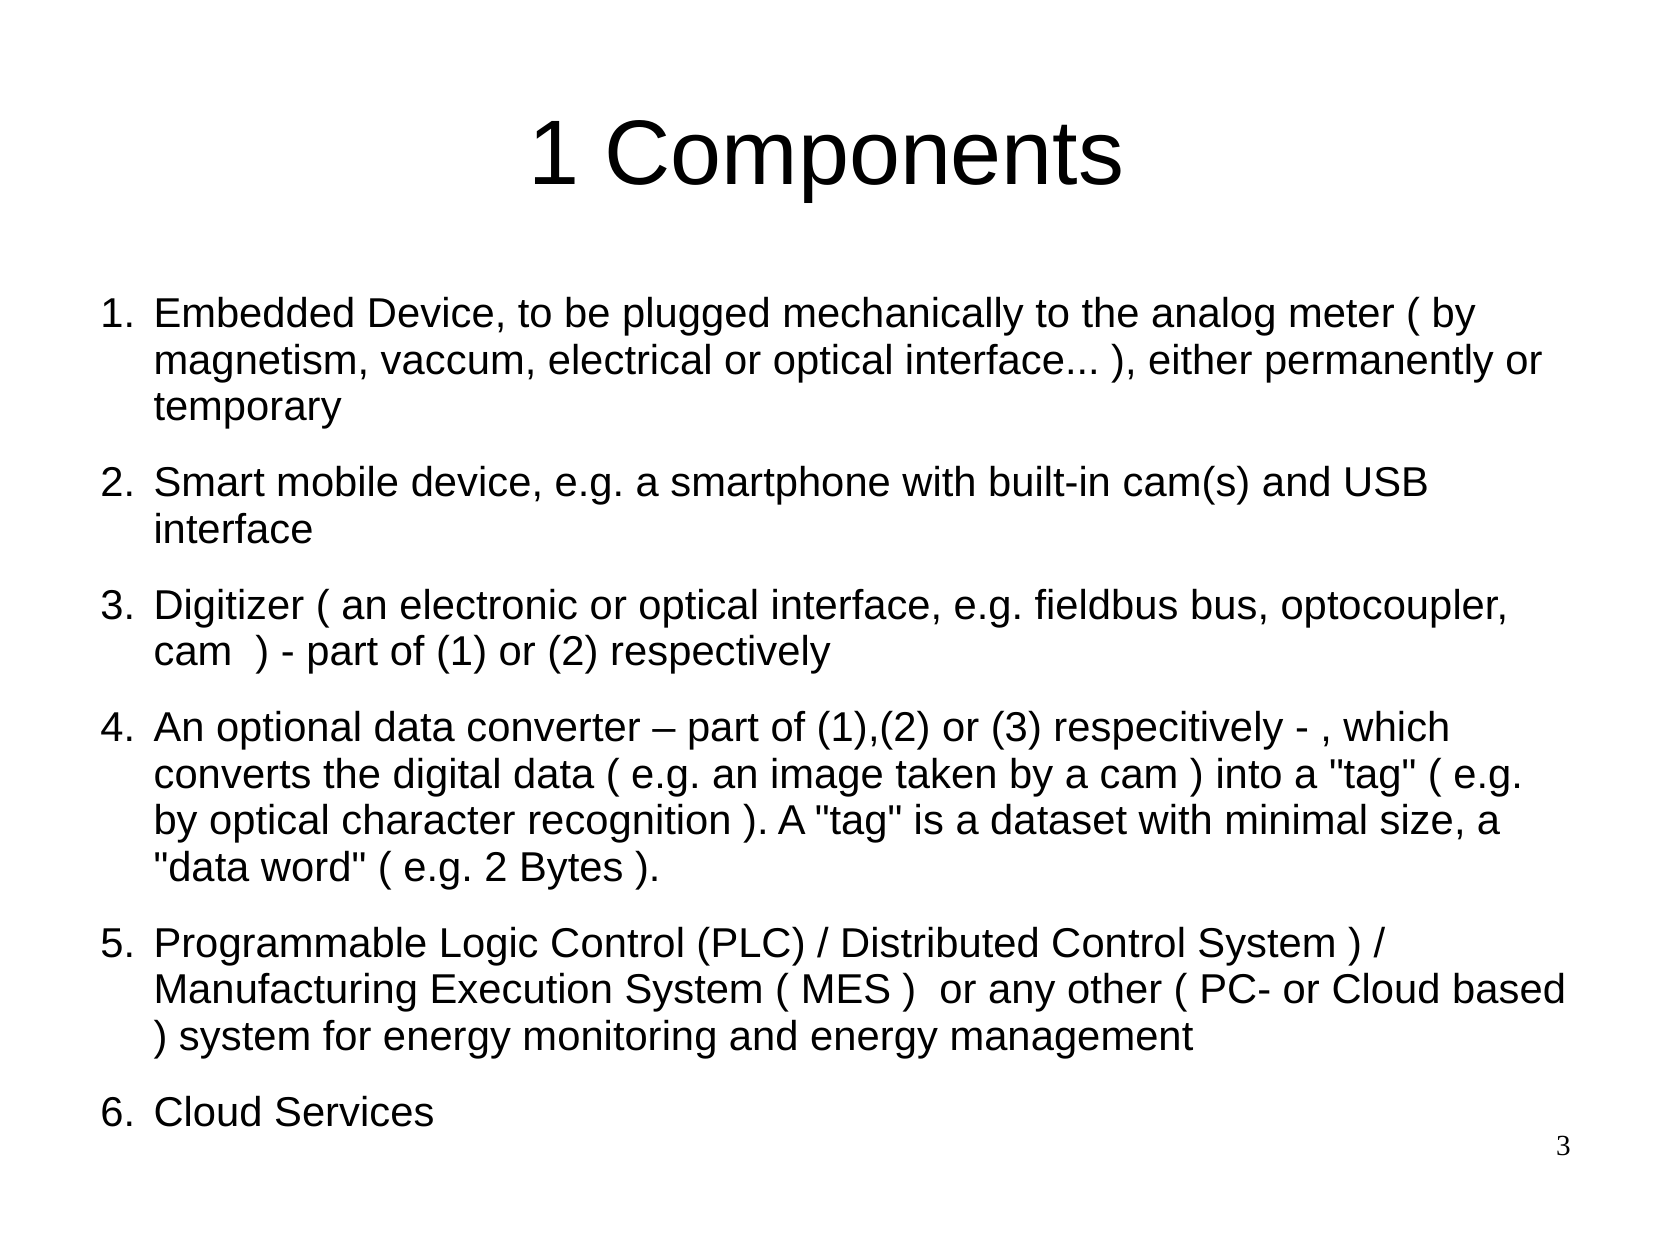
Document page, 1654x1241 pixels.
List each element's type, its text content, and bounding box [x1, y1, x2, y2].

title 1 Components [82, 49, 1571, 257]
list Embedded Device, to be plugged mechanically to the analog meter ( by magnetism, vaccum, electrical or optical interface... ), either permanently or temporary Smart mobile device, e.g. a smartphone with built-in cam(s) and USB interface Digitizer ( an electronic or optical interface, e.g. fieldbus bus, optocoupler, cam ) - part of (1) or (2) respectively An optional data converter – part of (1),(2) or (3) respecitively - , which converts the digital data ( e.g. an image taken by a cam ) into a "tag" ( e.g. by optical character recognition ). A "tag" is a dataset with minimal size, a "data word" ( e.g. 2 Bytes ). Programmable Logic Control (PLC) / Distributed Control System ) / Manufacturing Execution System ( MES ) or any other ( PC- or Cloud based ) system for energy monitoring and energy management Cloud Services [82, 290, 1571, 1140]
